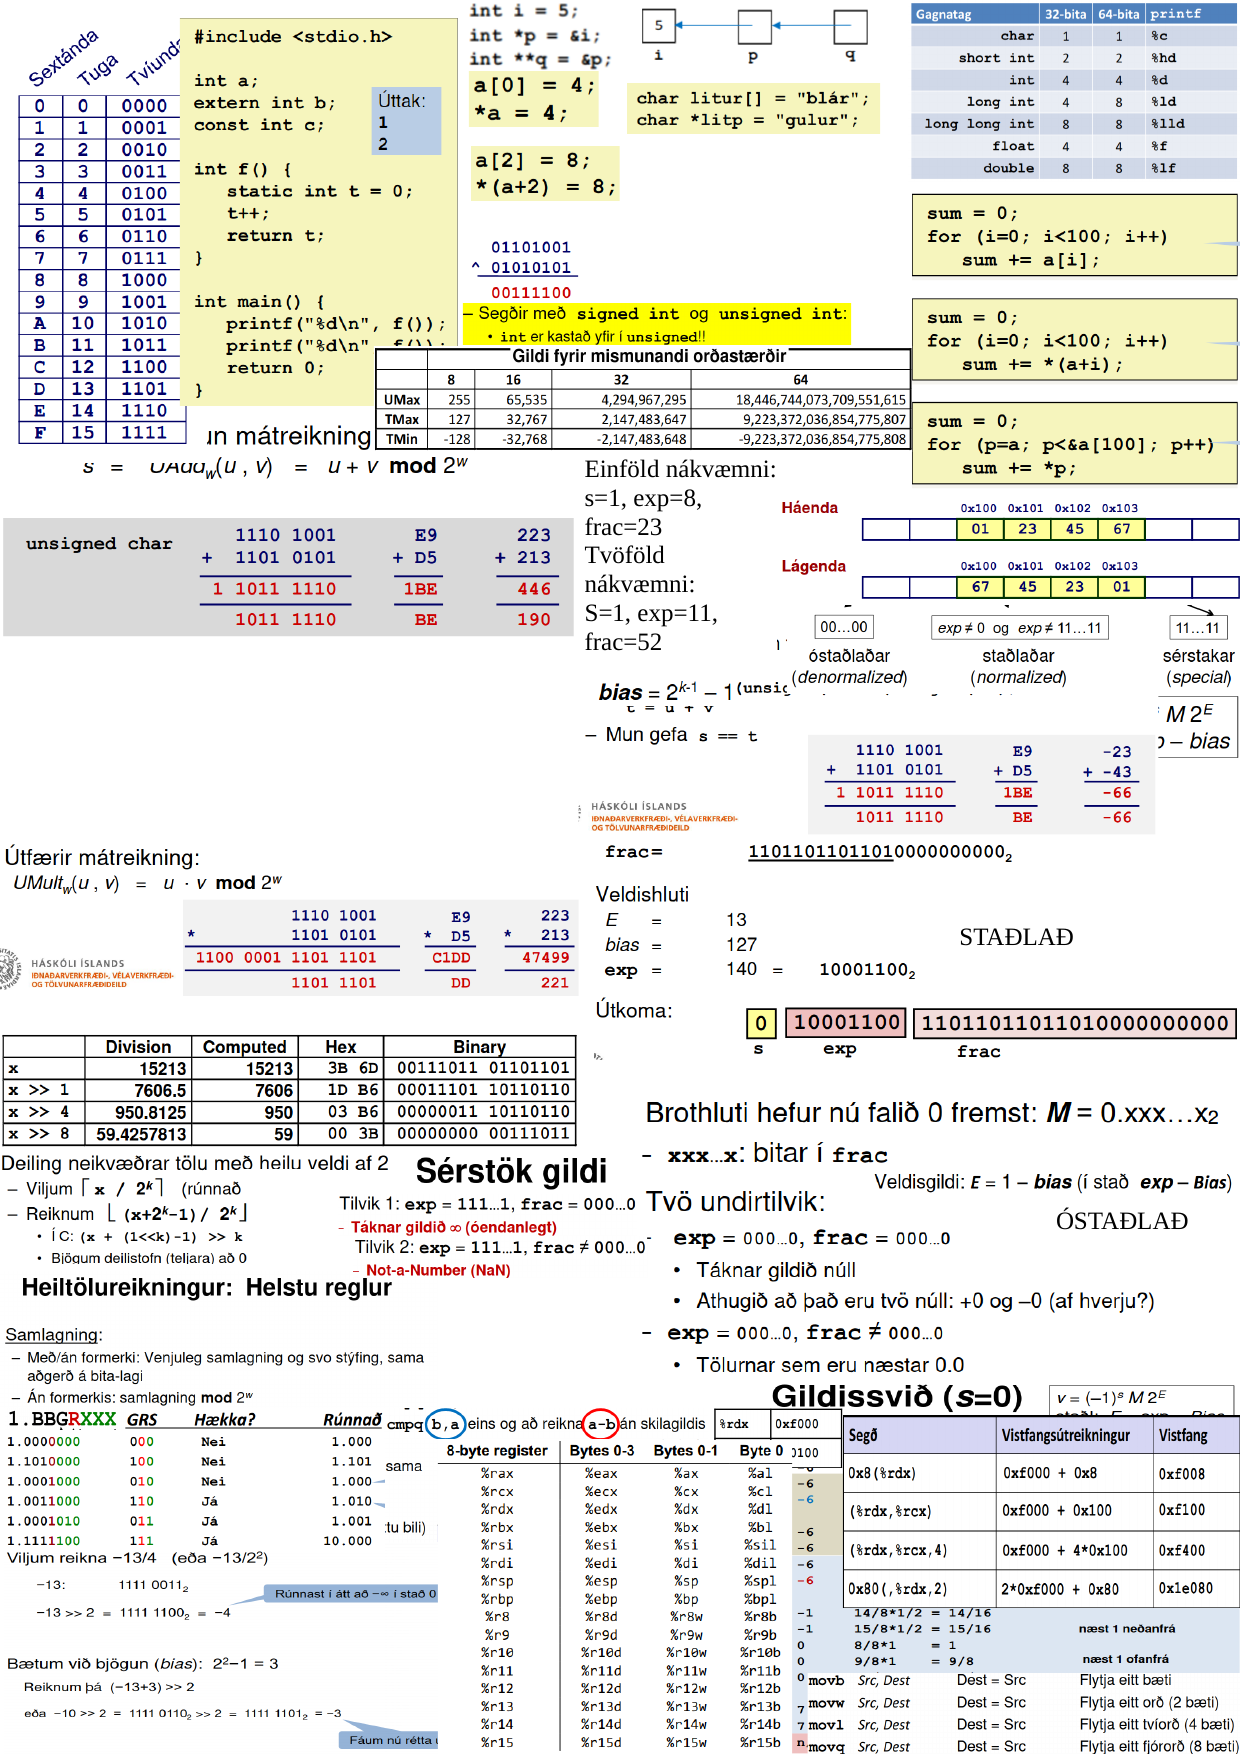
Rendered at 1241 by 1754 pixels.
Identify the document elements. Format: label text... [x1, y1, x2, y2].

text Tvöföld nákvæmni: [584, 541, 777, 598]
text STAÐLAÐ [959, 922, 1091, 951]
text Einföld nákvæmni: s=1, exp=8, frac=23 [584, 454, 777, 541]
text S=1, exp=11, frac=52 [584, 598, 777, 656]
text ÓSTAÐLAÐ [1056, 1206, 1198, 1234]
